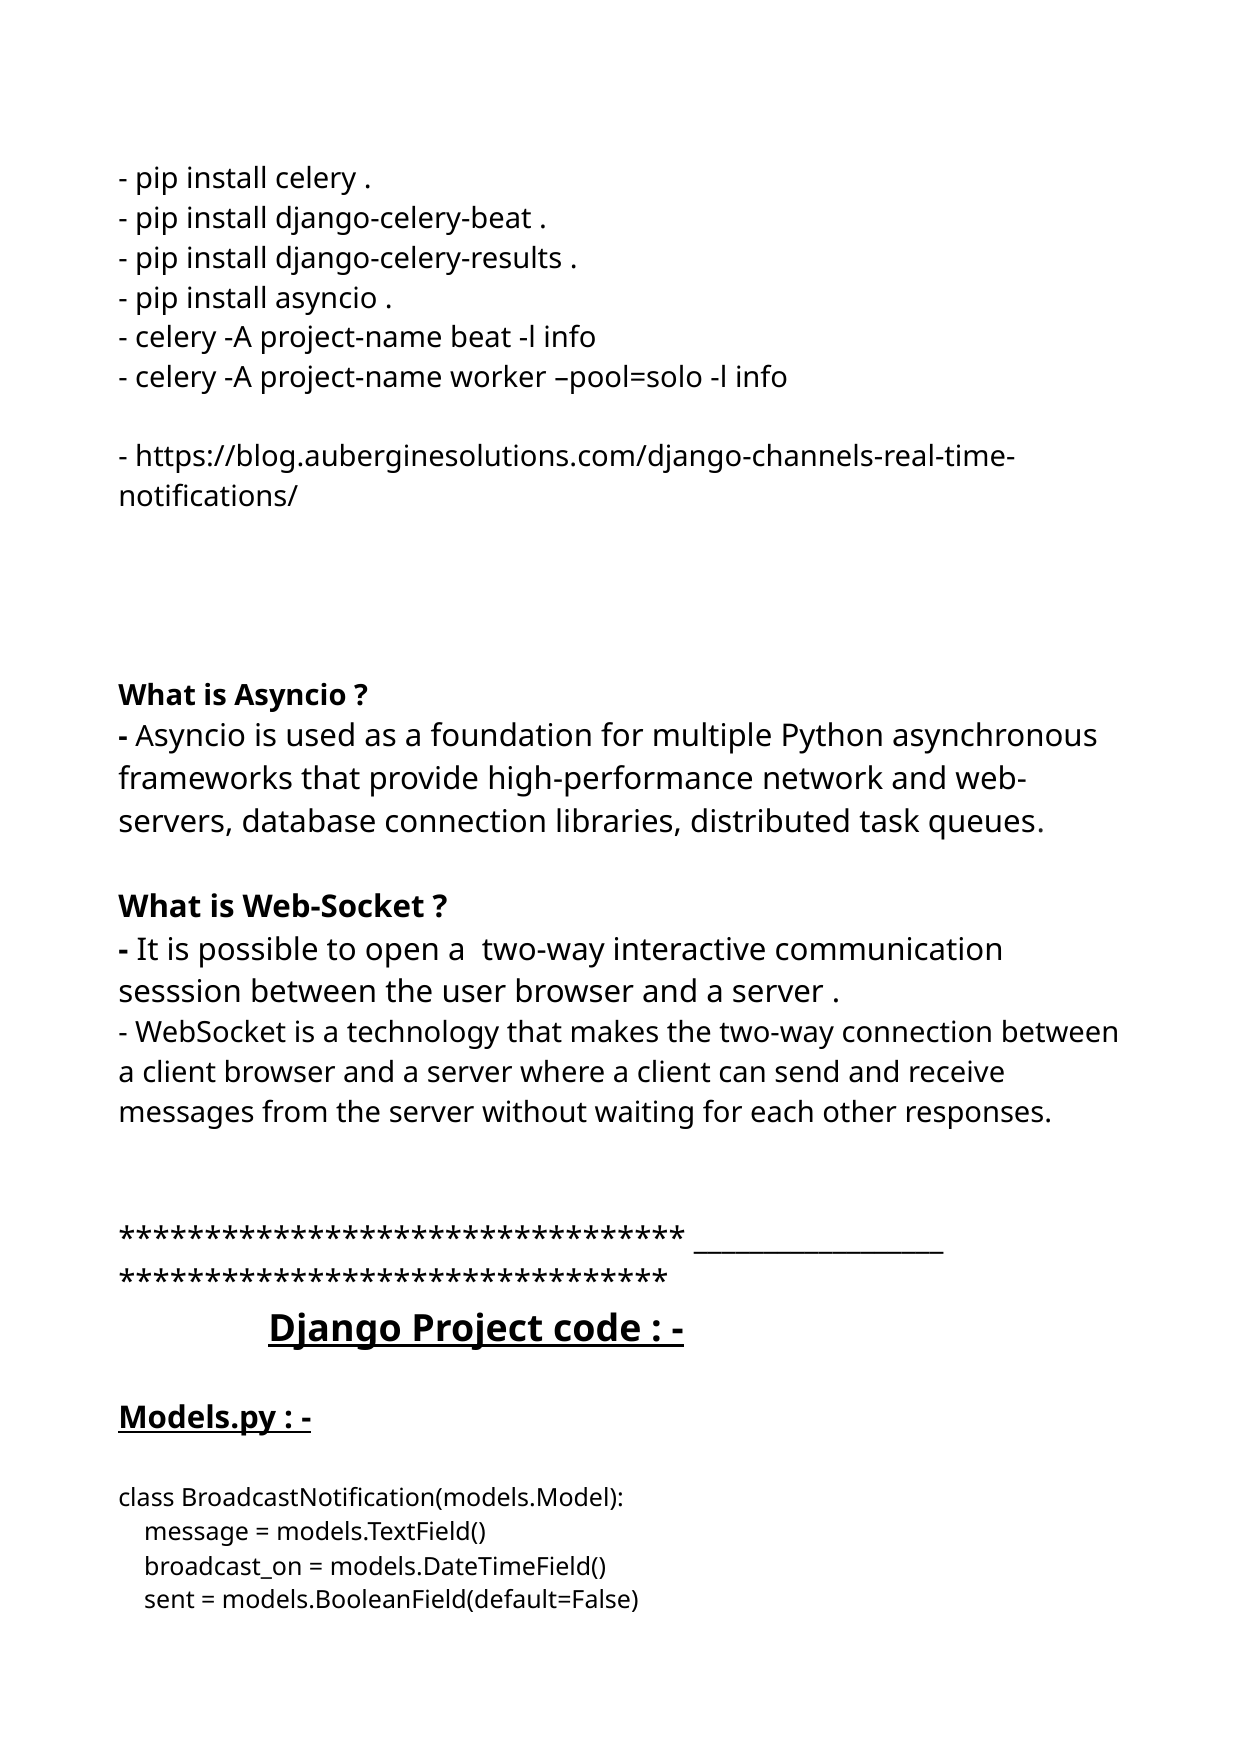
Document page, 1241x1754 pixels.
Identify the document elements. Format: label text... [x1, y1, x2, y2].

text - Asyncio is used as a foundation for multiple Python asynchronous frameworks that provide high-performance network and web-servers, database connection libraries, distributed task queues. [118, 713, 1122, 841]
text - pip install asyncio . [118, 277, 1122, 317]
text - It is possible to open a two-way interactive communication sesssion between the user browser and a server . [118, 926, 1122, 1012]
text - WebSocket is a technology that makes the two-way connection between a client browser and a server where a client can send and receive messages from the server without waiting for each other responses. [118, 1012, 1122, 1131]
text - pip install celery . [118, 158, 1122, 197]
text - celery -A project-name worker –pool=solo -l info [118, 356, 1122, 396]
text What is Web-Socket ? [118, 884, 1122, 926]
text - pip install django-celery-beat . [118, 197, 1122, 237]
text ********************************* __________________ ******************************** [118, 1216, 1122, 1301]
text class BroadcastNotification(models.Model): message = models.TextField() broadcast_on = models.DateTimeField() sent = models.BooleanField(default=False) [118, 1437, 1122, 1616]
text What is Asyncio ? [118, 674, 1122, 713]
text Django Project code : - [118, 1301, 1122, 1352]
text - celery -A project-name beat -l info [118, 317, 1122, 356]
text - https://blog.auberginesolutions.com/django-channels-real-time-notifications/ [118, 436, 1122, 515]
text - pip install django-celery-results . [118, 237, 1122, 277]
text Models.py : - [118, 1395, 1122, 1437]
